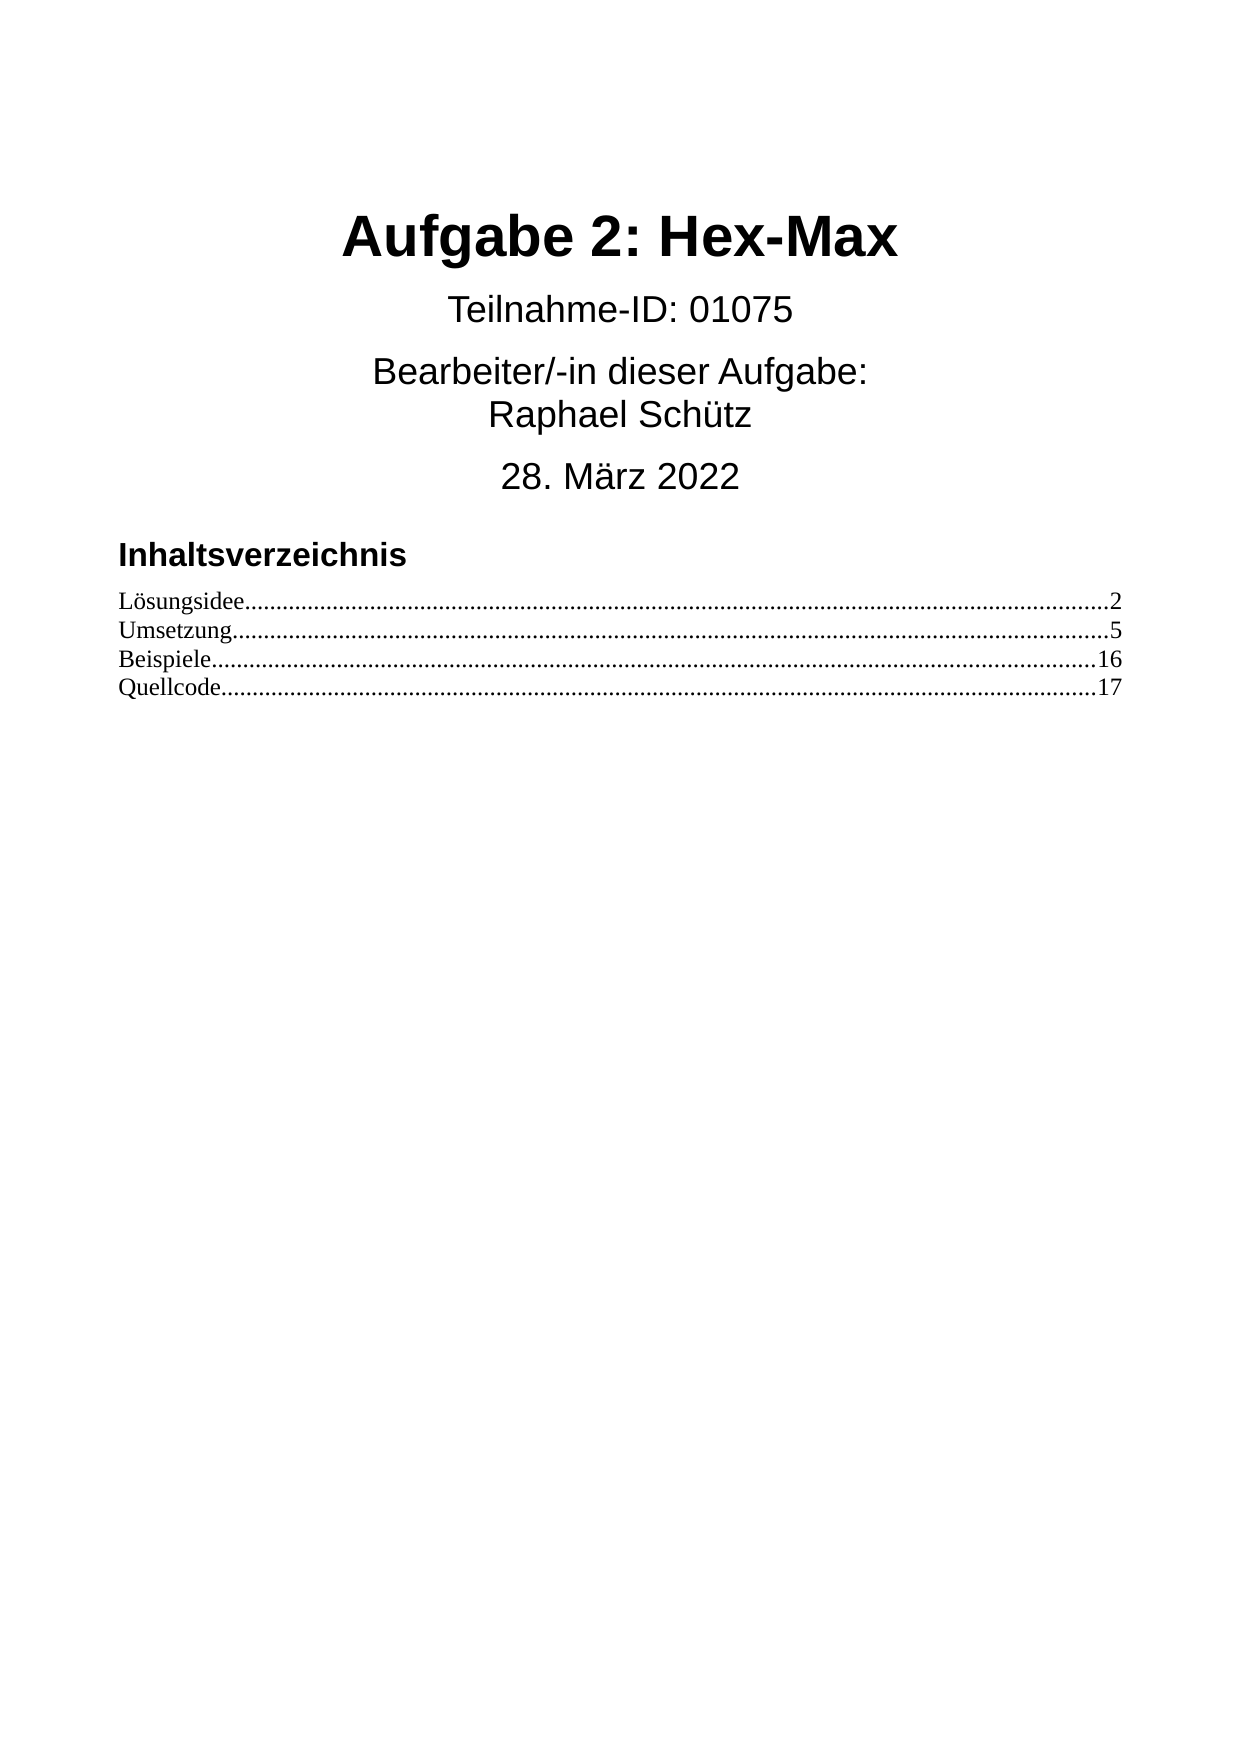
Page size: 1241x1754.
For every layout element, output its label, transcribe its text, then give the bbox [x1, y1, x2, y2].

text Beispiele 16 [118, 644, 1122, 672]
subtitle Teilnahme-ID: 01075 [118, 288, 1122, 331]
text Lösungsidee 2 [118, 586, 1122, 615]
subtitle 28. März 2022 [118, 454, 1122, 498]
title Aufgabe 2: Hex-Max [118, 202, 1122, 269]
text Quellcode 17 [118, 672, 1122, 701]
subtitle Inhaltsverzeichnis [118, 535, 1122, 574]
subtitle Bearbeiter/-in dieser Aufgabe: Raphael Schütz [118, 349, 1122, 436]
text Umsetzung 5 [118, 615, 1122, 644]
